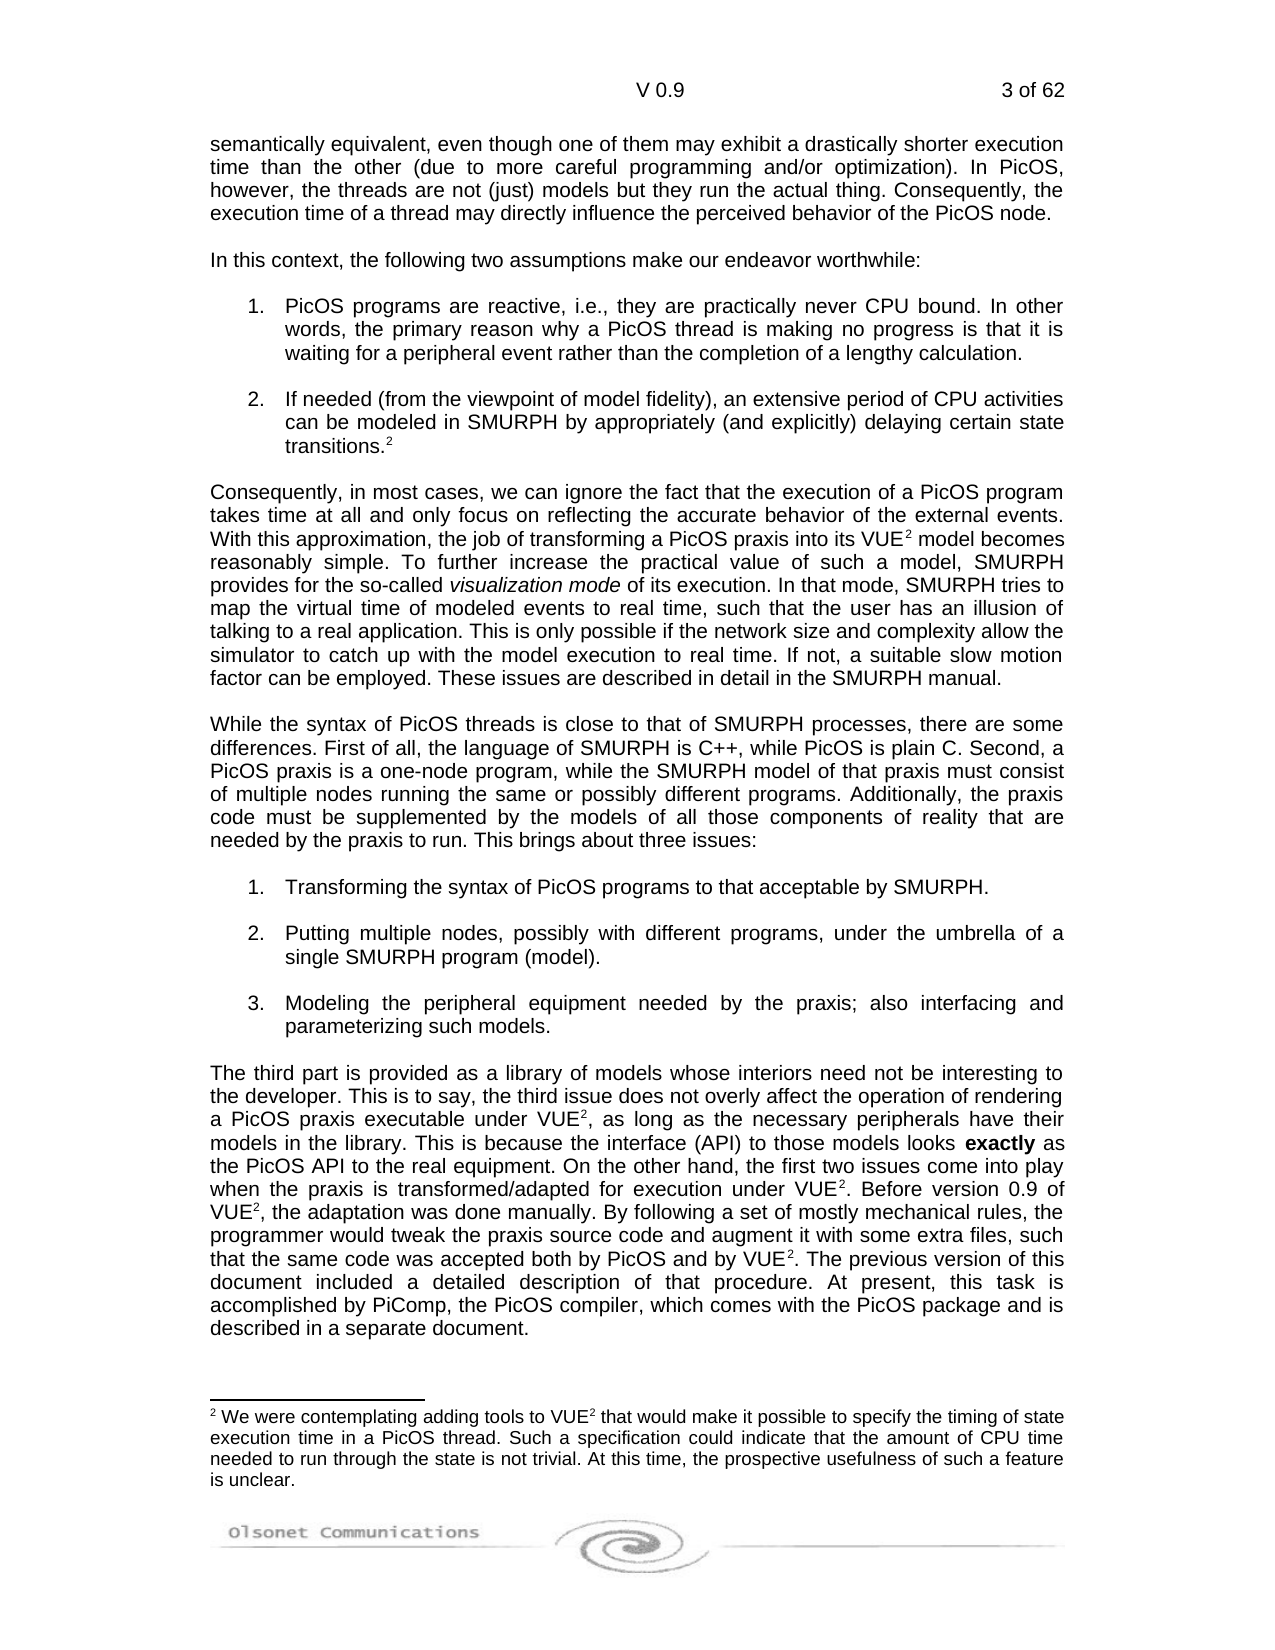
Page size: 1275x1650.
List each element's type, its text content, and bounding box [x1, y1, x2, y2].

text semantically equivalent, even though one of them may exhibit a drastically shorter execution time than the other (due to more careful programming and/or optimization). In PicOS, however, the threads are not (just) models but they run the actual thing. Consequently, the execution time of a thread may directly influence the perceived behavior of the PicOS node. [210, 132, 1065, 225]
list If needed (from the viewpoint of model fidelity), an extensive period of CPU activities can be modeled in SMURPH by appropriately (and explicitly) delaying certain state transitions. [247, 388, 1065, 457]
text In this context, the following two assumptions make our endeavor worthwhile: [210, 248, 1065, 272]
text The third part is provided as a library of models whose interiors need not be interesting to the developer. This is to say, the third issue does not overly affect the operation of rendering a PicOS praxis executable under VUE2, as long as the necessary peripherals have their models in the library. This is because the interface (API) to those models looks exactly as the PicOS API to the real equipment. On the other hand, the first two issues come into play when the praxis is transformed/adapted for execution under VUE2. Before version 0.9 of VUE2, the adaptation was done manually. By following a set of mostly mechanical rules, the programmer would tweak the praxis source code and augment it with some extra files, such that the same code was accepted both by PicOS and by VUE2. The previous version of this document included a detailed description of that procedure. At present, this task is accomplished by PiComp, the PicOS compiler, which comes with the PicOS package and is described in a separate document. [210, 1061, 1065, 1340]
list Modeling the peripheral equipment needed by the praxis; also interfacing and parameterizing such models. [247, 992, 1065, 1038]
list Transforming the syntax of PicOS programs to that acceptable by SMURPH. [247, 876, 1065, 899]
text While the syntax of PicOS threads is close to that of SMURPH processes, there are some differences. First of all, the language of SMURPH is C++, while PicOS is plain C. Second, a PicOS praxis is a one-node program, while the SMURPH model of that praxis must consist of multiple nodes running the same or possibly different programs. Additionally, the praxis code must be supplemented by the models of all those components of reality that are needed by the praxis to run. This brings about three issues: [210, 713, 1065, 852]
list Putting multiple nodes, possibly with different programs, under the umbrella of a single SMURPH program (model). [247, 922, 1065, 968]
picture [210, 1504, 1065, 1596]
list We were contemplating adding tools to VUE2 that would make it possible to specify the timing of state execution time in a PicOS thread. Such a specification could indicate that the amount of CPU time needed to run through the state is not trivial. At this time, the prospective usefulness of such a feature is unclear. [210, 1406, 1065, 1490]
text Consequently, in most cases, we can ignore the fact that the execution of a PicOS program takes time at all and only focus on reflecting the accurate behavior of the external events. With this approximation, the job of transforming a PicOS praxis into its VUE2 model becomes reasonably simple. To further increase the practical value of such a model, SMURPH provides for the so-called visualization mode of its execution. In that mode, SMURPH tries to map the virtual time of modeled events to real time, such that the user has an illusion of talking to a real application. This is only possible if the network size and complexity allow the simulator to catch up with the model execution to real time. If not, a suitable slow motion factor can be employed. These issues are described in detail in the SMURPH manual. [210, 481, 1065, 690]
list PicOS programs are reactive, i.e., they are practically never CPU bound. In other words, the primary reason why a PicOS thread is making no progress is that it is waiting for a peripheral event rather than the completion of a lengthy calculation. [247, 295, 1065, 364]
